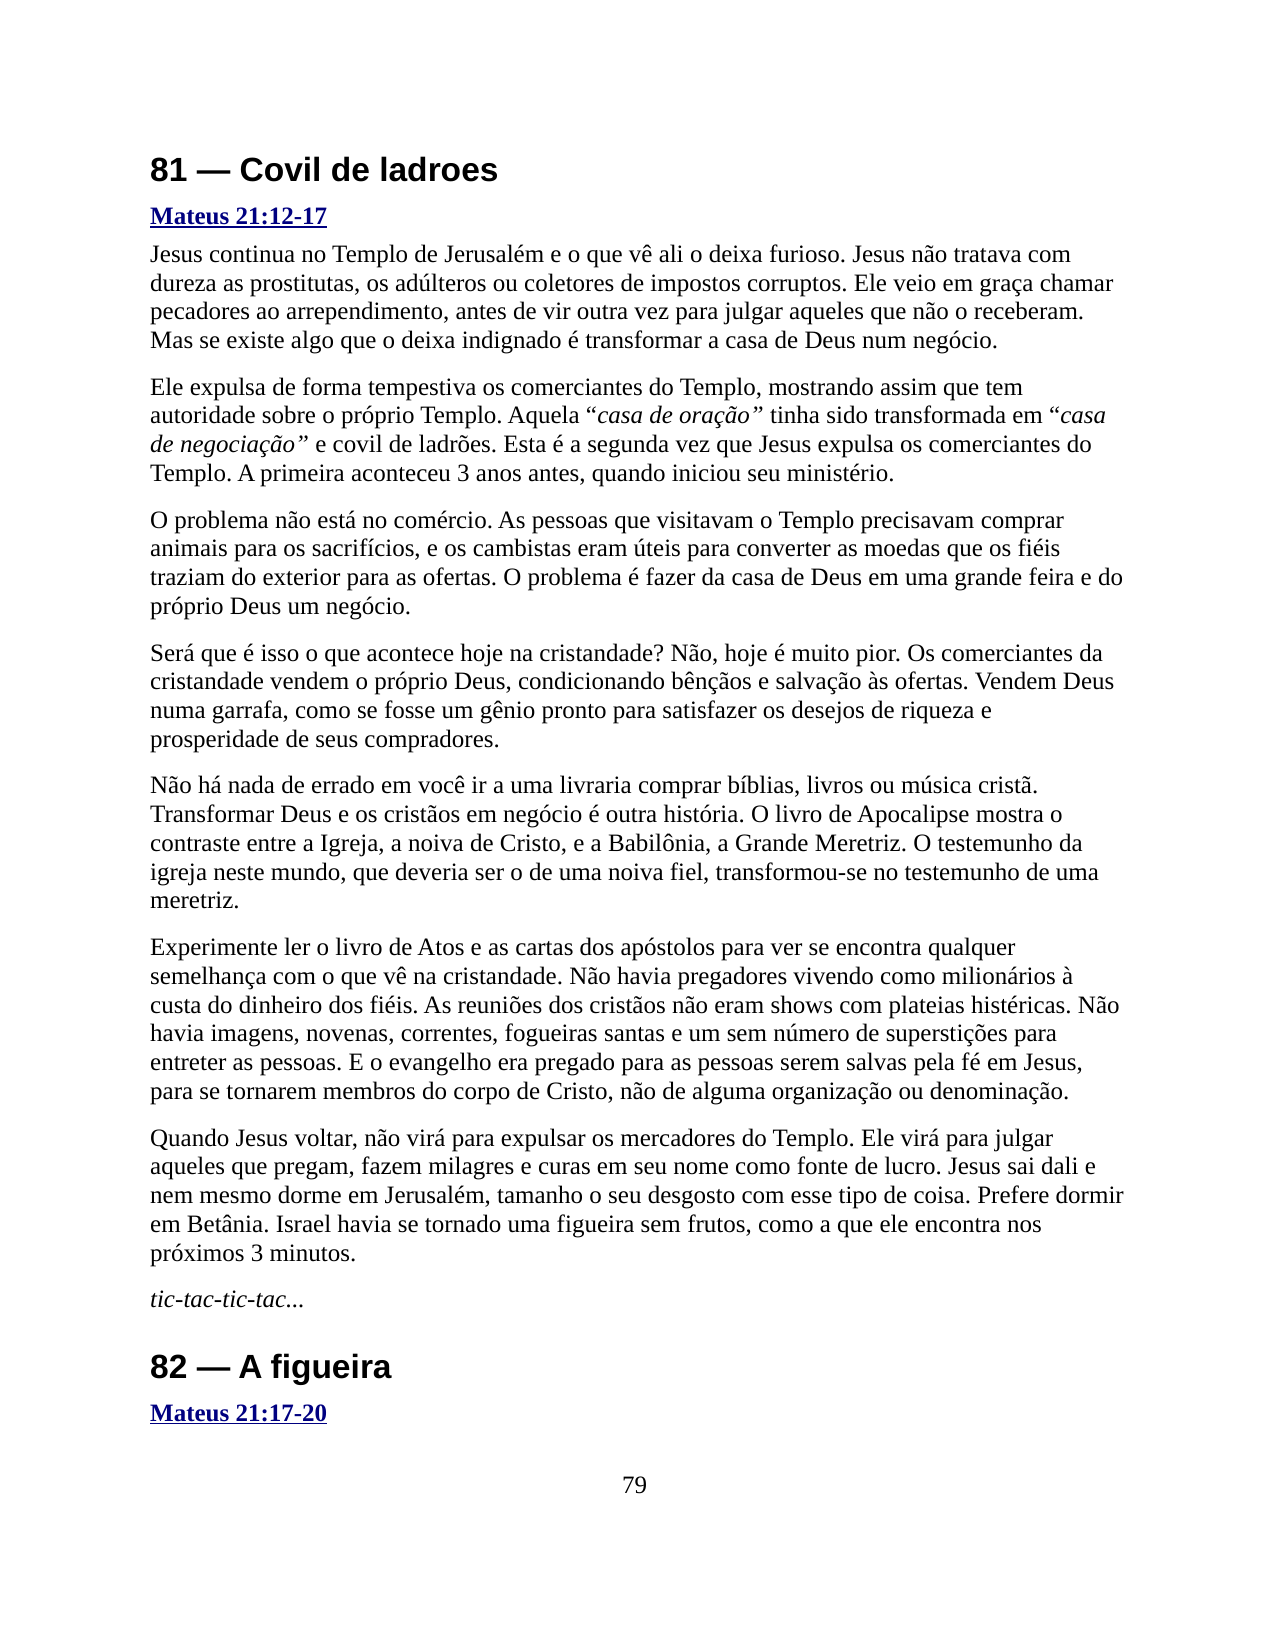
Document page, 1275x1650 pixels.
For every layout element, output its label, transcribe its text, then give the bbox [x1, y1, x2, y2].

text O problema não está no comércio. As pessoas que visitavam o Templo precisavam comprar animais para os sacrifícios, e os cambistas eram úteis para converter as moedas que os fiéis traziam do exterior para as ofertas. O problema é fazer da casa de Deus em uma grande feira e do próprio Deus um negócio. [150, 505, 1125, 620]
subtitle 81 — Covil de ladroes [150, 150, 1125, 189]
text Mateus 21:17-20 [150, 1398, 1125, 1427]
text Será que é isso o que acontece hoje na cristandade? Não, hoje é muito pior. Os comerciantes da cristandade vendem o próprio Deus, condicionando bênçãos e salvação às ofertas. Vendem Deus numa garrafa, como se fosse um gênio pronto para satisfazer os desejos de riqueza e prosperidade de seus compradores. [150, 638, 1125, 753]
text Jesus continua no Templo de Jerusalém e o que vê ali o deixa furioso. Jesus não tratava com dureza as prostitutas, os adúlteros ou coletores de impostos corruptos. Ele veio em graça chamar pecadores ao arrependimento, antes de vir outra vez para julgar aqueles que não o receberam. Mas se existe algo que o deixa indignado é transformar a casa de Deus num negócio. [150, 239, 1125, 354]
text tic-tac-tic-tac... [150, 1284, 1125, 1313]
subtitle 82 — A figueira [150, 1347, 1125, 1386]
text Ele expulsa de forma tempestiva os comerciantes do Templo, mostrando assim que tem autoridade sobre o próprio Templo. Aquela “casa de oração” tinha sido transformada em “casa de negociação” e covil de ladrões. Esta é a segunda vez que Jesus expulsa os comerciantes do Templo. A primeira aconteceu 3 anos antes, quando iniciou seu ministério. [150, 372, 1125, 487]
text Quando Jesus voltar, não virá para expulsar os mercadores do Templo. Ele virá para julgar aqueles que pregam, fazem milagres e curas em seu nome como fonte de lucro. Jesus sai dali e nem mesmo dorme em Jerusalém, tamanho o seu desgosto com esse tipo de coisa. Prefere dormir em Betânia. Israel havia se tornado uma figueira sem frutos, como a que ele encontra nos próximos 3 minutos. [150, 1123, 1125, 1266]
text Mateus 21:12-17 [150, 201, 1125, 230]
text Experimente ler o livro de Atos e as cartas dos apóstolos para ver se encontra qualquer semelhança com o que vê na cristandade. Não havia pregadores vivendo como milionários à custa do dinheiro dos fiéis. As reuniões dos cristãos não eram shows com plateias histéricas. Não havia imagens, novenas, correntes, fogueiras santas e um sem número de superstições para entreter as pessoas. E o evangelho era pregado para as pessoas serem salvas pela fé em Jesus, para se tornarem membros do corpo de Cristo, não de alguma organização ou denominação. [150, 932, 1125, 1105]
text Não há nada de errado em você ir a uma livraria comprar bíblias, livros ou música cristã. Transformar Deus e os cristãos em negócio é outra história. O livro de Apocalipse mostra o contraste entre a Igreja, a noiva de Cristo, e a Babilônia, a Grande Meretriz. O testemunho da igreja neste mundo, que deveria ser o de uma noiva fiel, transformou-se no testemunho de uma meretriz. [150, 771, 1125, 914]
